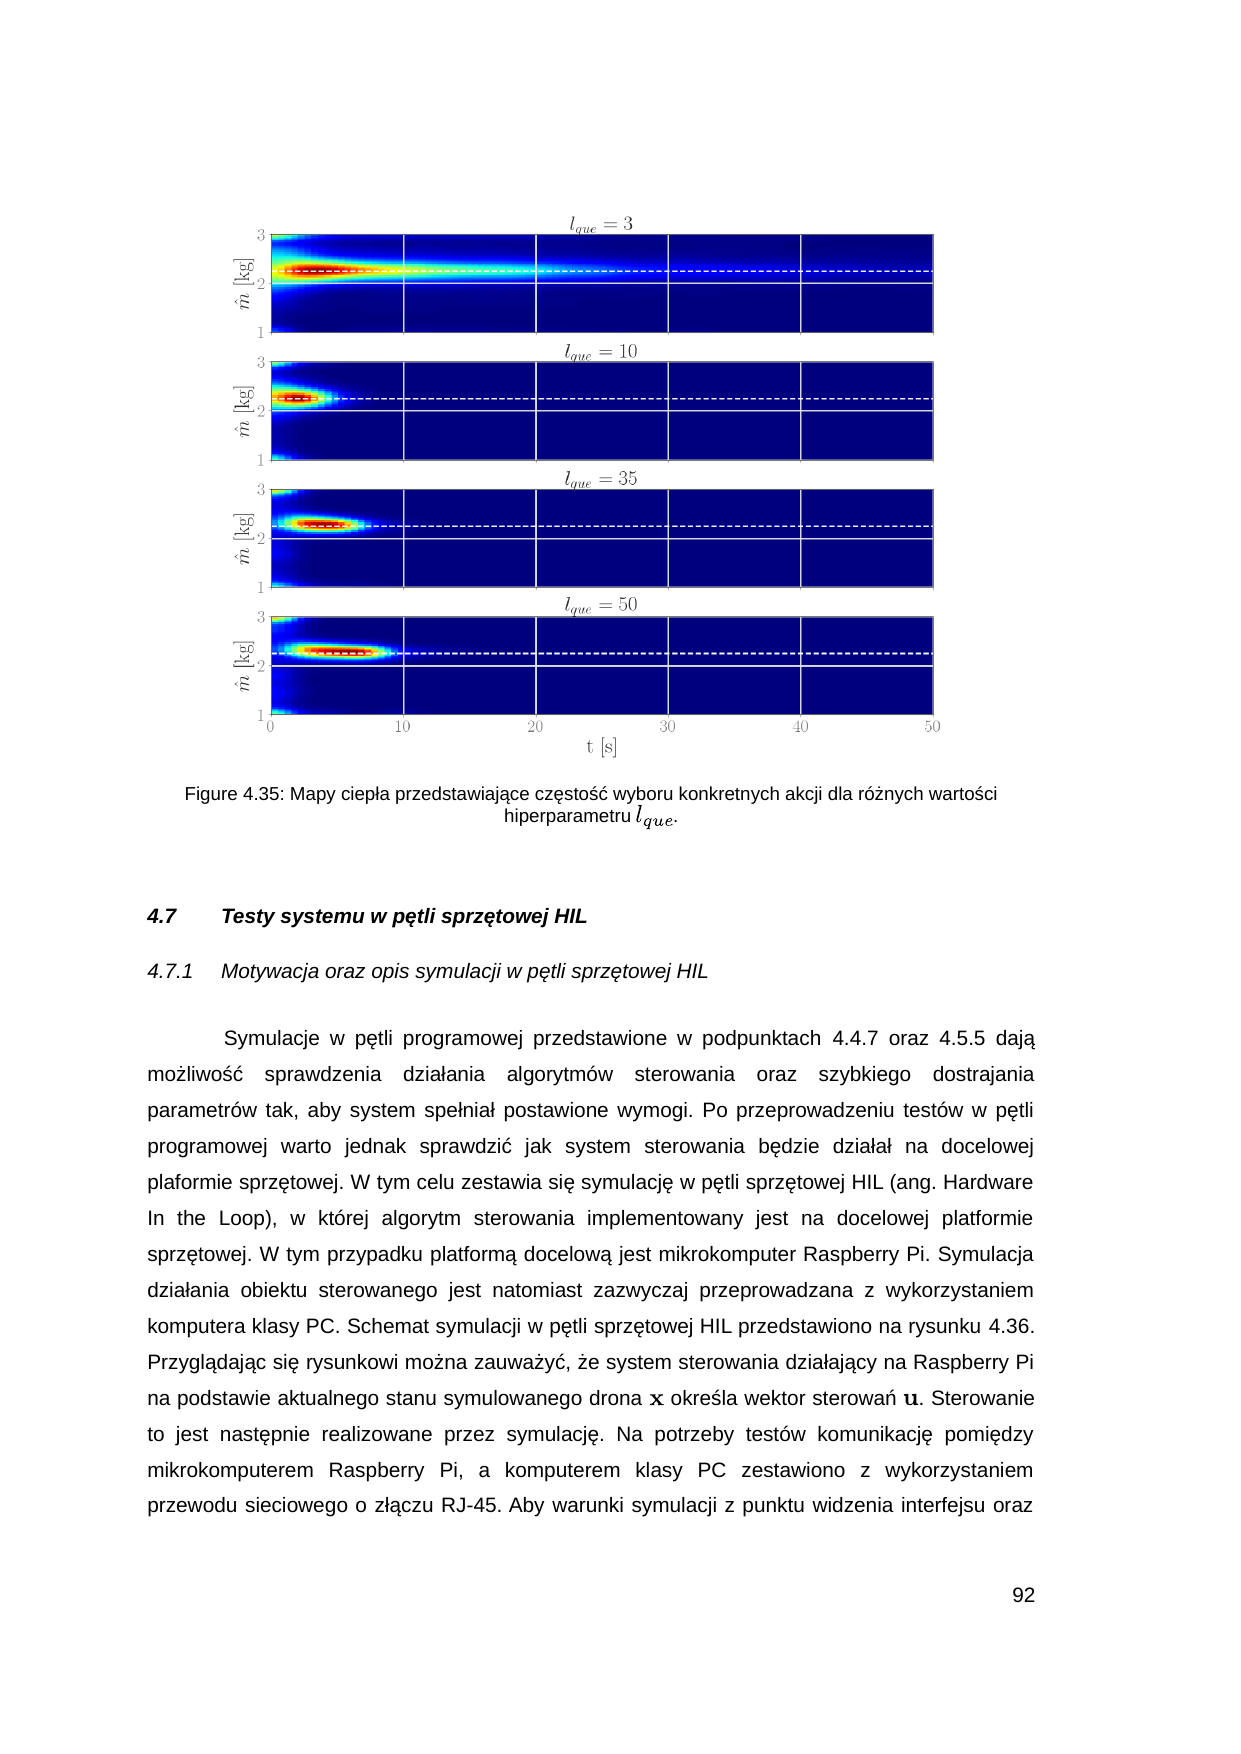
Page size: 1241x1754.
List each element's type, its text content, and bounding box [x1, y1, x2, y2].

text Figure 4.35: Mapy ciepła przedstawiające częstość wyboru konkretnych akcji dla różnych wartości hiperparametru . [135, 783, 1047, 829]
picture [164, 159, 1018, 783]
subtitle Motywacja oraz opis symulacji w pętli sprzętowej HIL [147, 959, 1035, 983]
subtitle Testy systemu w pętli sprzętowej HIL [147, 904, 1035, 928]
text Symulacje w pętli programowej przedstawione w podpunktach 4.4.7 oraz 4.5.5 dają możliwość sprawdzenia działania algorytmów sterowania oraz szybkiego dostrajania parametrów tak, aby system spełniał postawione wymogi. Po przeprowadzeniu testów w pętli programowej warto jednak sprawdzić jak system sterowania będzie działał na docelowej plaformie sprzętowej. W tym celu zestawia się symulację w pętli sprzętowej HIL (ang. Hardware In the Loop), w której algorytm sterowania implementowany jest na docelowej platformie sprzętowej. W tym przypadku platformą docelową jest mikrokomputer Raspberry Pi. Symulacja działania obiektu sterowanego jest natomiast zazwyczaj przeprowadzana z wykorzystaniem komputera klasy PC. Schemat symulacji w pętli sprzętowej HIL przedstawiono na rysunku 4.36. Przyglądając się rysunkowi można zauważyć, że system sterowania działający na Raspberry Pi na podstawie aktualnego stanu symulowanego drona określa wektor sterowań . Sterowanie to jest następnie realizowane przez symulację. Na potrzeby testów komunikację pomiędzy mikrokomputerem Raspberry Pi, a komputerem klasy PC zestawiono z wykorzystaniem przewodu sieciowego o złączu RJ-45. Aby warunki symulacji z punktu widzenia interfejsu oraz [147, 1026, 1035, 1517]
